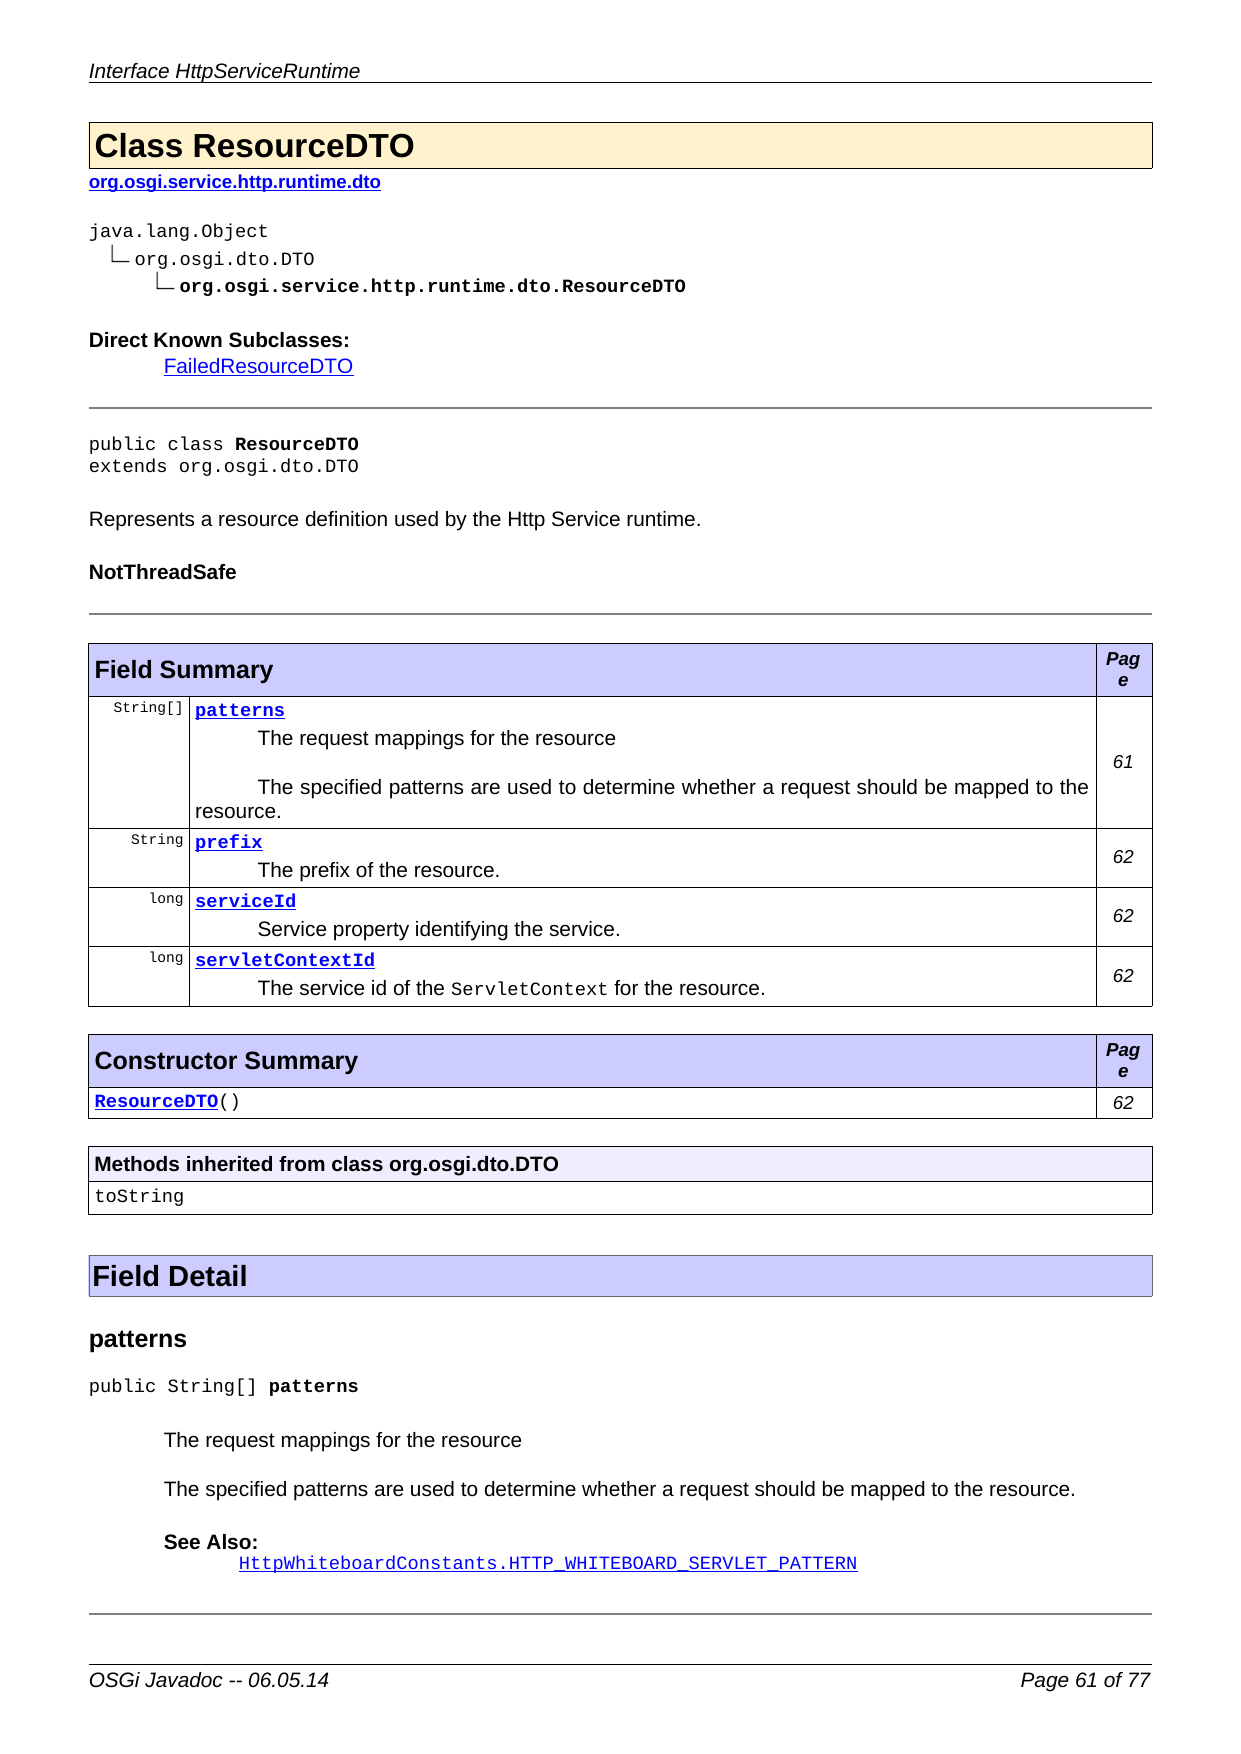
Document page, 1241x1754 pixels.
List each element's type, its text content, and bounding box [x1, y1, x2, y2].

table_cell toString [89, 1182, 1152, 1213]
subtitle patterns [88, 1324, 1152, 1353]
text org.osgi.service.http.runtime.dto [88, 171, 1152, 193]
table_cell 60 [1097, 888, 1152, 946]
subtitle Class ResourceDTO [90, 123, 1152, 168]
table_cell 60 [1097, 1088, 1152, 1118]
table_header Field Summary [89, 644, 1096, 696]
table_cell serviceId Service property identifying the service. [190, 888, 1096, 946]
text See Also: [163, 1529, 1152, 1553]
table_header Page [1097, 1035, 1152, 1087]
text org.osgi.service.http.runtime.dto.ResourceDTO [88, 271, 1152, 298]
table_header Methods inherited from class org.osgi.dto.DTO [89, 1147, 1152, 1181]
text org.osgi.dto.DTO [88, 243, 1152, 271]
table_header Constructor Summary [89, 1035, 1096, 1087]
table_cell String [89, 829, 189, 887]
table_header Page [1097, 644, 1152, 696]
table_cell long [89, 888, 189, 946]
text The specified patterns are used to determine whether a request should be mapped to the resource. [163, 1476, 1152, 1500]
text NotThreadSafe [88, 560, 1152, 584]
text HttpWhiteboardConstants.HTTP_WHITEBOARD_SERVLET_PATTERN [238, 1553, 1152, 1575]
table_cell patterns The request mappings for the resource The specified patterns are used to determine whether a request should be mapped to the resource. [190, 697, 1096, 827]
picture [156, 270, 180, 293]
table_cell String[] [89, 697, 189, 827]
text extends org.osgi.dto.DTO [88, 456, 1152, 478]
text public class ResourceDTO [88, 435, 1152, 456]
text java.lang.Object [88, 222, 1152, 243]
picture [111, 243, 135, 266]
table_cell prefix The prefix of the resource. [190, 829, 1096, 887]
text public String[] patterns [88, 1377, 1152, 1398]
subtitle Direct Known Subclasses: [88, 327, 1152, 351]
text FailedResourceDTO [163, 354, 1152, 378]
table_cell servletContextId The service id of the ServletContext for the resource. [190, 947, 1096, 1006]
table_cell 60 [1097, 829, 1152, 887]
text Represents a resource definition used by the Http Service runtime. [88, 507, 1152, 531]
table_cell long [89, 947, 189, 1006]
text The request mappings for the resource [163, 1427, 1152, 1451]
subtitle Field Detail [90, 1256, 1152, 1296]
table_cell ResourceDTO() [89, 1088, 1096, 1118]
table_cell 60 [1097, 947, 1152, 1006]
table_cell 59 [1097, 697, 1152, 827]
